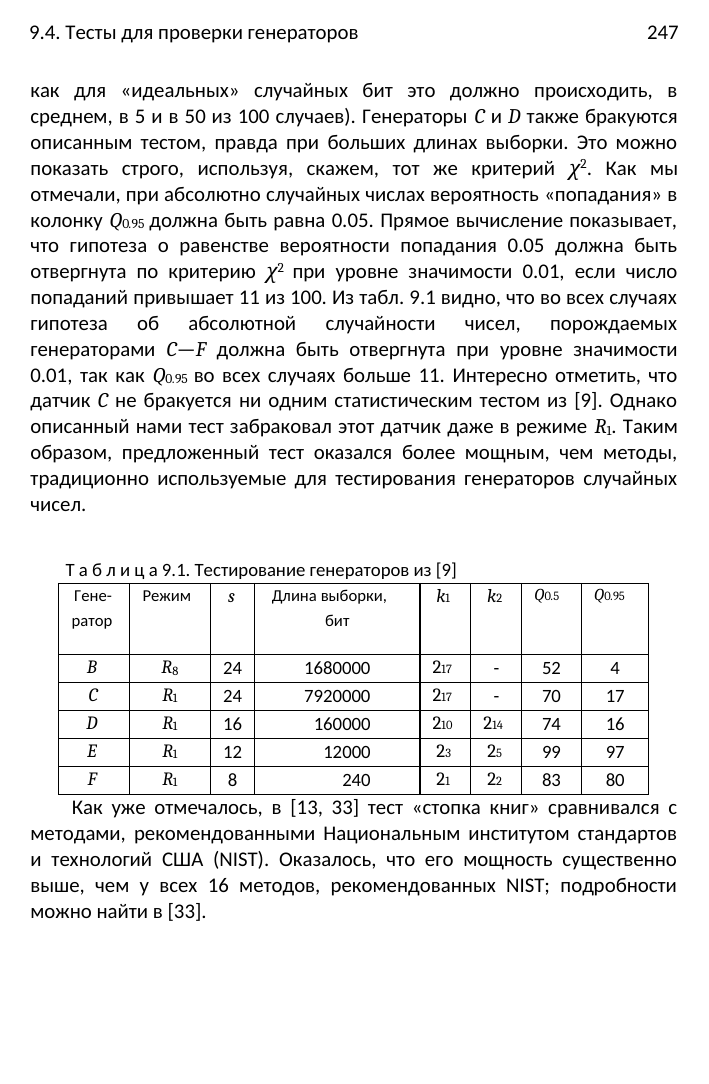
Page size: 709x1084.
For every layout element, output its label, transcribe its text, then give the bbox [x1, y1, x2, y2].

table_cell 16 [211, 711, 254, 738]
table_cell D [59, 711, 129, 738]
text Как уже отмечалось, в [13, 33] тест «стопка книг» сравнивался с методами, рекомендованными Национальным институтом стандартов и технологий США (NIST). Оказалось, что его мощность существенно выше, чем у всех 16 методов, рекомендованных NIST; подробности можно найти в [33]. [30, 794, 678, 923]
table_header s [211, 584, 254, 609]
table_cell 83 [522, 767, 581, 793]
table_cell ратор [59, 609, 129, 654]
table_cell 160000 [255, 711, 419, 738]
table_cell C [59, 683, 129, 710]
table_header Q0.5 [522, 584, 581, 609]
table_cell 1680000 [255, 655, 419, 682]
table_header k2 [471, 584, 521, 609]
table_cell R1 [130, 767, 210, 793]
table_cell R8 [130, 655, 210, 682]
table_cell 12 [211, 739, 254, 766]
table_cell 4 [582, 655, 648, 682]
table_cell 7920000 [255, 683, 419, 710]
table_cell 99 [522, 739, 581, 766]
table_cell 70 [522, 683, 581, 710]
text Т а б л и ц а 9.1. Тестирование генераторов из [9] [65, 558, 672, 581]
table_cell 217 [421, 683, 470, 710]
table_cell 24 [211, 683, 254, 710]
table_cell 12000 [255, 739, 419, 766]
table_cell B [59, 655, 129, 682]
table_header Q0.95 [582, 584, 648, 609]
table_cell 23 [421, 739, 470, 766]
text как для «идеальных» случайных бит это должно происходить, в среднем, в 5 и в 50 из 100 случаев). Генераторы C и D также бракуются описанным тестом, правда при больших длинах выборки. Это можно показать строго, используя, скажем, тот же критерий χ2. Как мы отмечали, при абсолютно случайных числах вероятность «попадания» в колонку Q0.95 должна быть равна 0.05. Прямое вычисление показывает, что гипотеза о равенстве вероятности попадания 0.05 должна быть отвергнута по критерию χ2 при уровне значимости 0.01, если число попаданий привышает 11 из 100. Из табл. 9.1 видно, что во всех случаях гипотеза об абсолютной случайности чисел, порождаемых генераторами C—F должна быть отвергнута при уровне значимости 0.01, так как Q0.95 во всех случаях больше 11. Интересно отметить, что датчик C не бракуется ни одним статистическим тестом из [9]. Однако описанный нами тест забраковал этот датчик даже в режиме R1. Таким образом, предложенный тест оказался более мощным, чем методы, традиционно используемые для тестирования генераторов случайных чисел. [30, 78, 678, 516]
table_cell 16 [582, 711, 648, 738]
table_cell [582, 609, 648, 654]
table_cell - [471, 655, 521, 682]
table_cell 210 [421, 711, 470, 738]
table_cell 214 [471, 711, 521, 738]
table_header Длина выборки, [255, 584, 419, 609]
table_cell 217 [421, 655, 470, 682]
table_cell [471, 609, 521, 654]
table_cell [421, 609, 470, 654]
table_cell 74 [522, 711, 581, 738]
table_cell [211, 609, 254, 654]
table_cell R1 [130, 683, 210, 710]
table_cell E [59, 739, 129, 766]
table_header Гене- [59, 584, 129, 609]
table_cell 21 [421, 767, 470, 793]
table_cell 25 [471, 739, 521, 766]
table_cell 8 [211, 767, 254, 793]
table_cell 80 [582, 767, 648, 793]
table_cell 17 [582, 683, 648, 710]
table_cell 52 [522, 655, 581, 682]
table_cell 97 [582, 739, 648, 766]
table_cell F [59, 767, 129, 793]
table_cell R1 [130, 711, 210, 738]
table_cell 22 [471, 767, 521, 793]
table_cell R1 [130, 739, 210, 766]
table_cell [522, 609, 581, 654]
table_cell бит [255, 609, 419, 654]
table_cell [130, 609, 210, 654]
table_cell 240 [255, 767, 419, 793]
table_cell 24 [211, 655, 254, 682]
table_header k1 [421, 584, 470, 609]
table_cell - [471, 683, 521, 710]
table_header Режим [130, 584, 210, 609]
